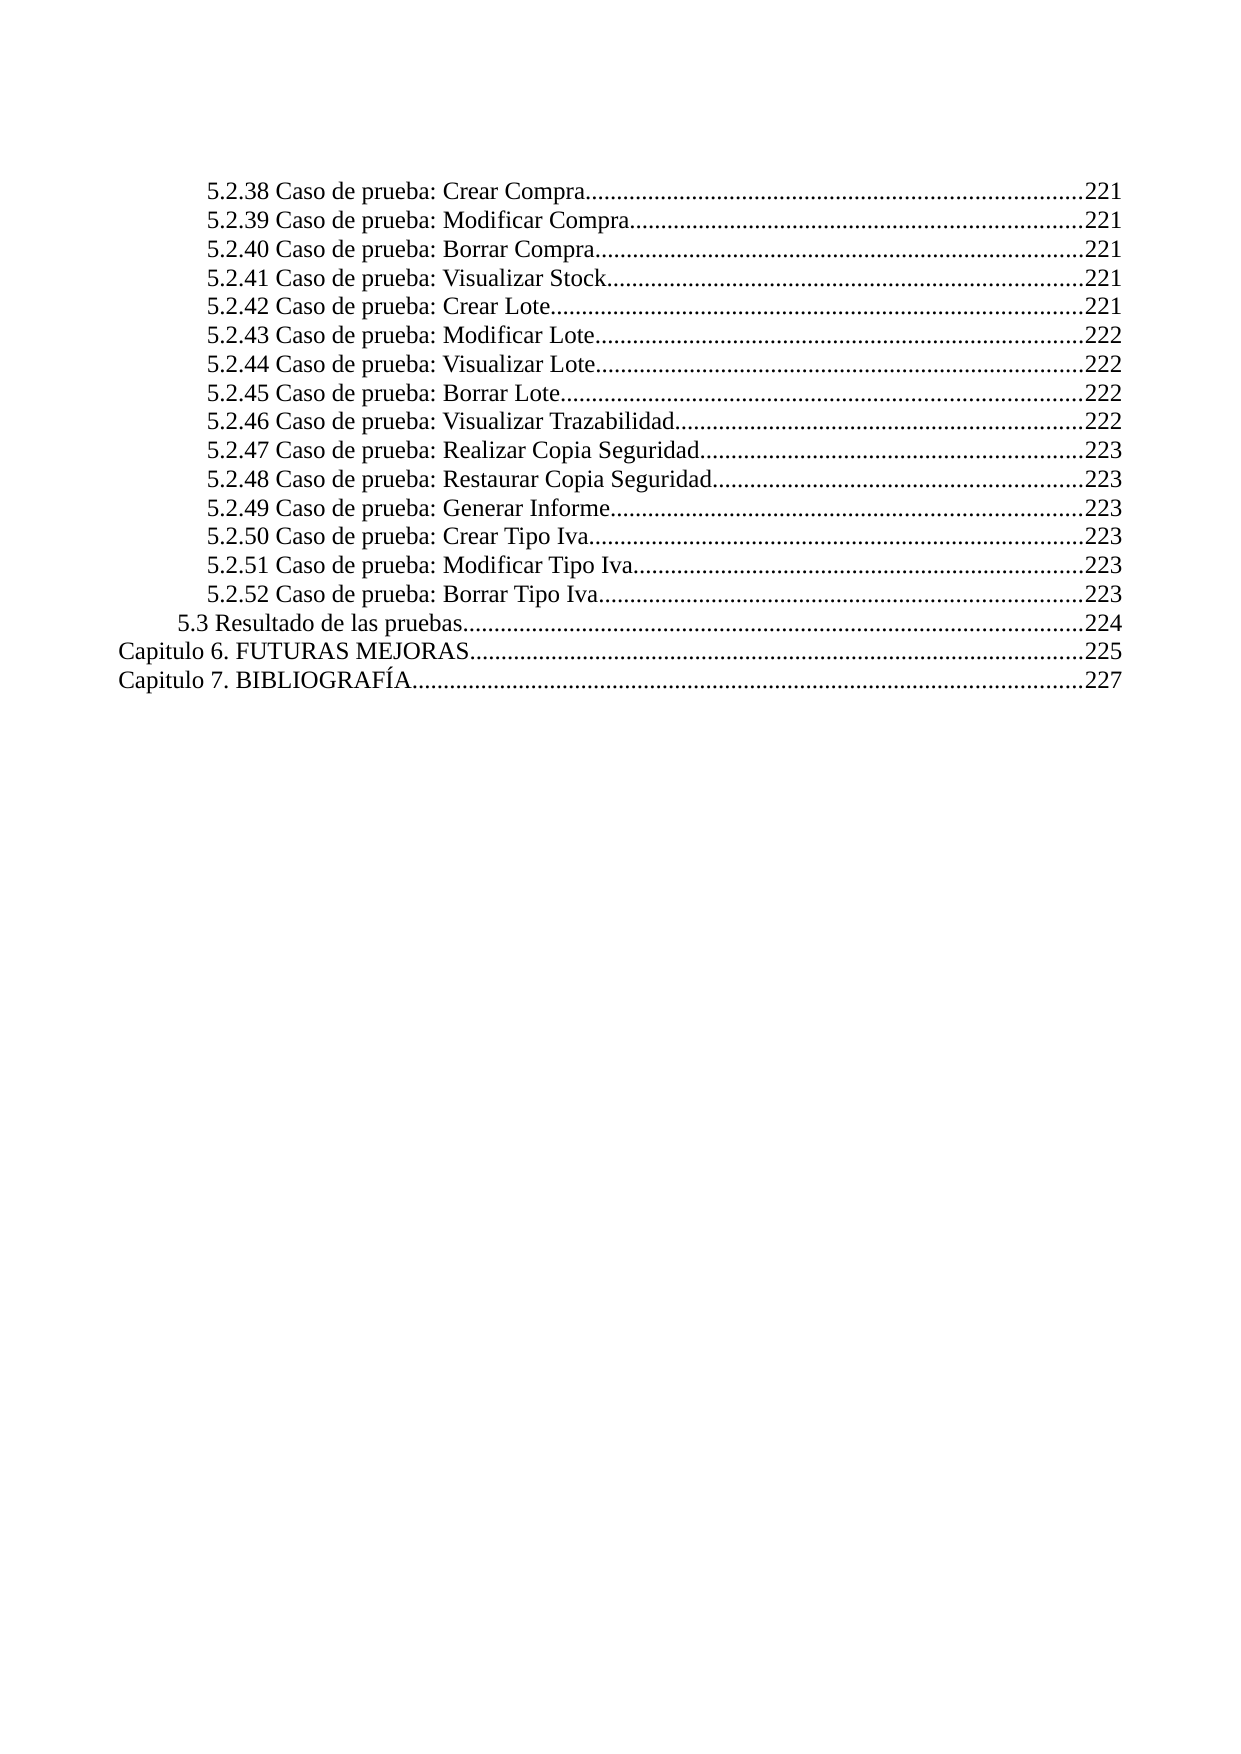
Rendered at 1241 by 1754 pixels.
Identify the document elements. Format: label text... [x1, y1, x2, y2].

text 5.2.43 Caso de prueba: Modificar Lote 222 [207, 320, 1122, 349]
text 5.2.52 Caso de prueba: Borrar Tipo Iva 223 [207, 579, 1122, 608]
text 5.2.48 Caso de prueba: Restaurar Copia Seguridad 223 [207, 464, 1122, 493]
text 5.3 Resultado de las pruebas 224 [177, 608, 1122, 636]
text 5.2.38 Caso de prueba: Crear Compra 221 [207, 176, 1122, 205]
text 5.2.49 Caso de prueba: Generar Informe 223 [207, 493, 1122, 521]
text Capitulo 6. FUTURAS MEJORAS 225 [118, 636, 1122, 665]
text 5.2.51 Caso de prueba: Modificar Tipo Iva 223 [207, 550, 1122, 579]
text 5.2.45 Caso de prueba: Borrar Lote 222 [207, 378, 1122, 406]
text 5.2.50 Caso de prueba: Crear Tipo Iva 223 [207, 521, 1122, 550]
text 5.2.46 Caso de prueba: Visualizar Trazabilidad 222 [207, 406, 1122, 435]
text Capitulo 7. BIBLIOGRAFÍA 227 [118, 665, 1122, 694]
text 5.2.40 Caso de prueba: Borrar Compra 221 [207, 234, 1122, 263]
text 5.2.41 Caso de prueba: Visualizar Stock 221 [207, 263, 1122, 291]
text 5.2.42 Caso de prueba: Crear Lote 221 [207, 291, 1122, 320]
text 5.2.47 Caso de prueba: Realizar Copia Seguridad 223 [207, 435, 1122, 464]
text 5.2.44 Caso de prueba: Visualizar Lote 222 [207, 349, 1122, 378]
text 5.2.39 Caso de prueba: Modificar Compra 221 [207, 205, 1122, 234]
